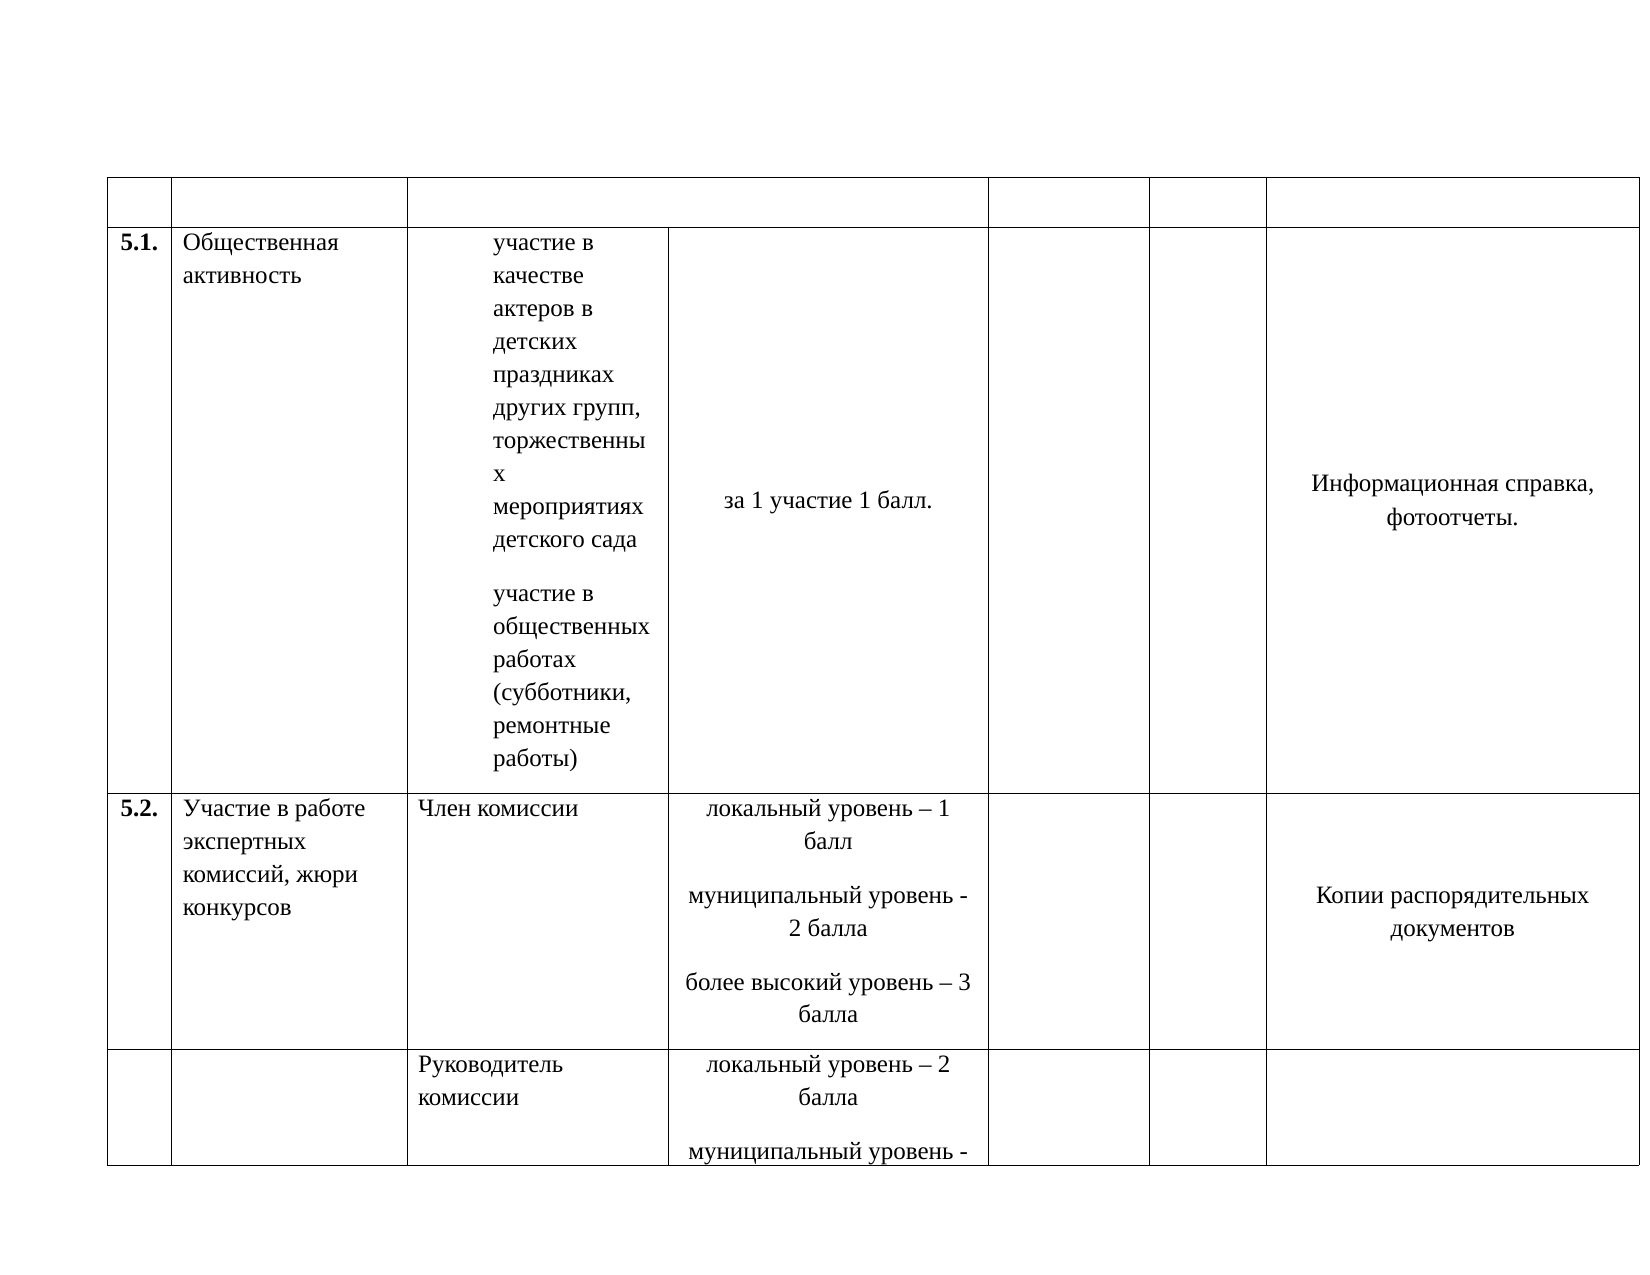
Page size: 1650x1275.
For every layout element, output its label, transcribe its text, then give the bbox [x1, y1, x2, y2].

table_cell участие в качестве актеров в детских праздниках других групп, торжественных мероприятиях детского сада участие в общественных работах (субботники, ремонтные работы) [408, 228, 668, 793]
table_cell 5.1. [108, 228, 171, 793]
table_cell [989, 794, 1149, 1049]
table_cell [172, 178, 407, 227]
table_cell Информационная справка, фотоотчеты. [1267, 228, 1639, 793]
table_cell [1150, 1050, 1266, 1165]
table_cell [408, 178, 988, 227]
table_cell [1150, 794, 1266, 1049]
table_cell 5.2. [108, 794, 171, 1049]
table_cell Член комиссии [408, 794, 668, 1049]
table_cell [1150, 228, 1266, 793]
table_cell [1267, 1050, 1639, 1165]
table_cell [1150, 178, 1266, 227]
table_cell Руководитель комиссии [408, 1050, 668, 1165]
table_cell [108, 178, 171, 227]
table_cell Копии распорядительных документов [1267, 794, 1639, 1049]
table_cell локальный уровень – 1 балл муниципальный уровень - 2 балла более высокий уровень – 3 балла [669, 794, 988, 1049]
table_cell локальный уровень – 2 балла муниципальный уровень [669, 1050, 988, 1165]
table_cell Участие в работе экспертных комиссий, жюри конкурсов [172, 794, 407, 1049]
table_cell [989, 1050, 1149, 1165]
table_cell [108, 1050, 171, 1165]
table_cell [989, 228, 1149, 793]
table_cell [989, 178, 1149, 227]
table_cell [1267, 178, 1639, 227]
table_cell [172, 1050, 407, 1165]
table_cell за 1 участие 1 балл. [669, 228, 988, 793]
table_cell Общественная активность [172, 228, 407, 793]
